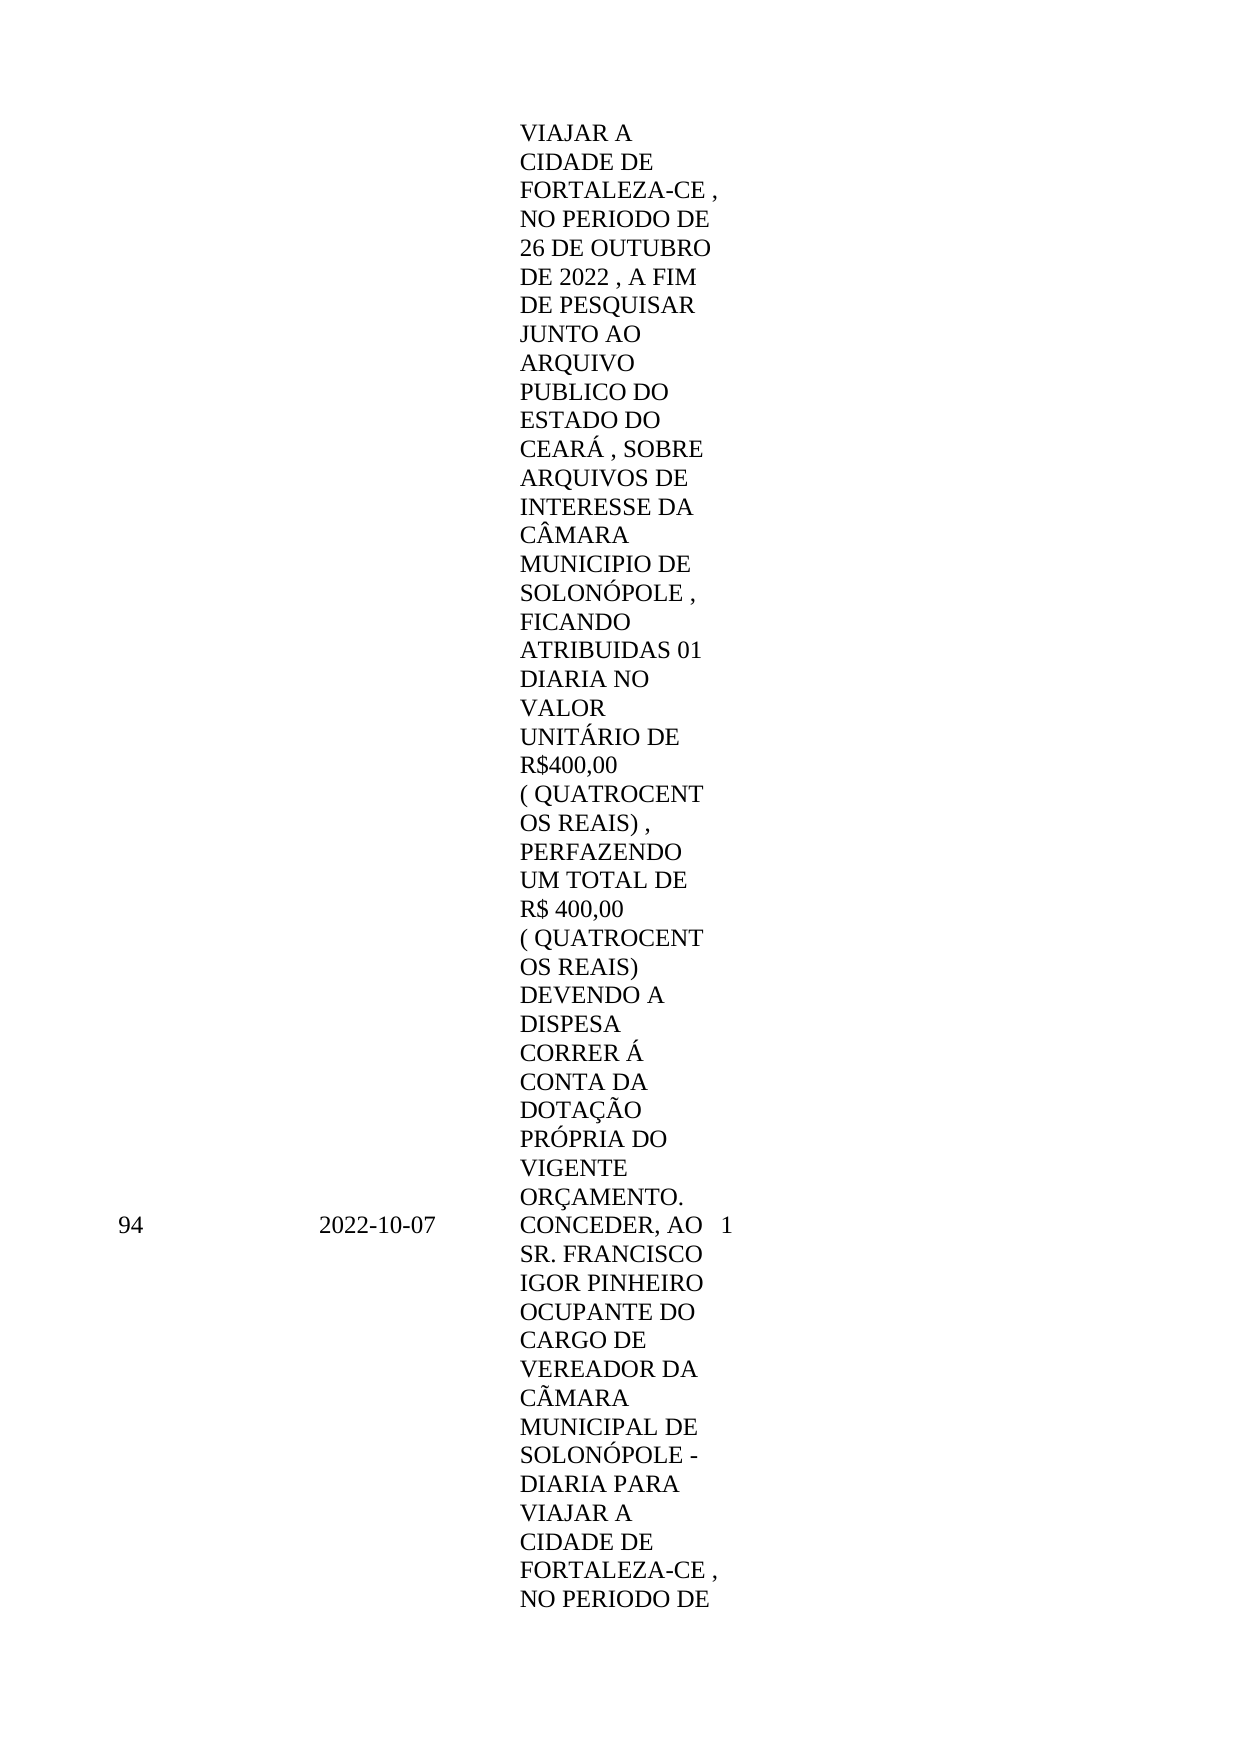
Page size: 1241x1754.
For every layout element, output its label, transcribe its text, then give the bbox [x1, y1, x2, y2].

table_cell 94 [118, 1211, 319, 1613]
table_cell [921, 118, 1122, 1211]
table_cell CONCEDER, AO SR. FRANCISCO IGOR PINHEIRO OCUPANTE DO CARGO DE VEREADOR DA CÃMARA MUNICIPAL DE SOLONÓPOLE - DIARIA PARA VIAJAR A CIDADE DE FORTALEZA-CE , NO PERIODO DE [520, 1211, 720, 1613]
table_cell 1 [720, 1211, 921, 1613]
table_cell [720, 118, 921, 1211]
table_cell 2022-10-07 [319, 1211, 519, 1613]
table_cell VIAJAR A CIDADE DE FORTALEZA-CE , NO PERIODO DE 26 DE OUTUBRO DE 2022 , A FIM DE PESQUISAR JUNTO AO ARQUIVO PUBLICO DO ESTADO DO CEARÁ , SOBRE ARQUIVOS DE INTERESSE DA CÂMARA MUNICIPIO DE SOLONÓPOLE , FICANDO ATRIBUIDAS 01 DIARIA NO VALOR UNITÁRIO DE R$400,00 ( QUATROCENTOS REAIS) , PERFAZENDO UM TOTAL DE R$ 400,00 ( QUATROCENTOS REAIS) DEVENDO A DISPESA CORRER Á CONTA DA DOTAÇÃO PRÓPRIA DO VIGENTE ORÇAMENTO. [520, 118, 720, 1211]
table_cell [921, 1211, 1122, 1613]
table_cell [118, 118, 319, 1211]
table_cell [319, 118, 519, 1211]
